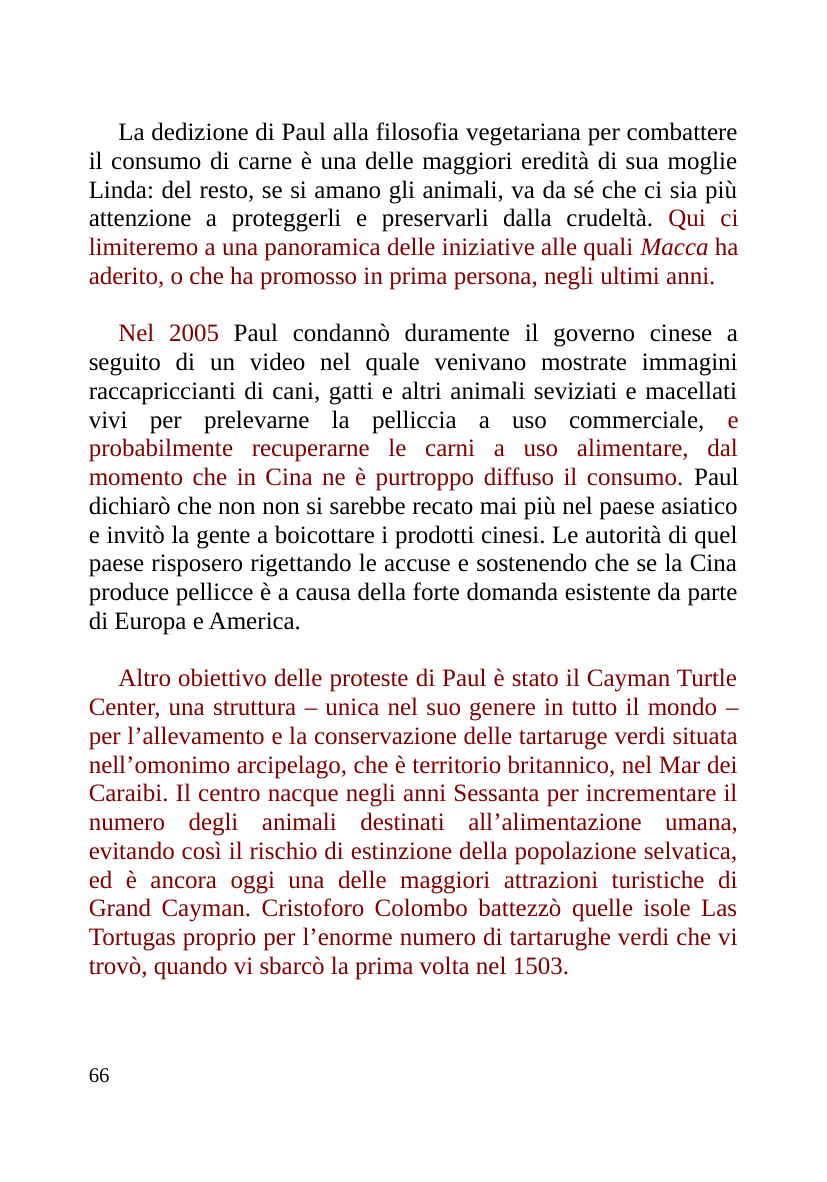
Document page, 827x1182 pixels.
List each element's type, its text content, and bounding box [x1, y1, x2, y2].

text Nel 2005 Paul condannò duramente il governo cinese a seguito di un video nel quale venivano mostrate immagini raccapriccianti di cani, gatti e altri animali seviziati e macellati vivi per prelevarne la pelliccia a uso commerciale, e probabilmente recuperarne le carni a uso alimentare, dal momento che in Cina ne è purtroppo diffuso il consumo. Paul dichiarò che non non si sarebbe recato mai più nel paese asiatico e invitò la gente a boicottare i prodotti cinesi. Le autorità di quel paese risposero rigettando le accuse e sostenendo che se la Cina produce pellicce è a causa della forte domanda esistente da parte di Europa e America. [88, 318, 738, 635]
text Altro obiettivo delle proteste di Paul è stato il Cayman Turtle Center, una struttura – unica nel suo genere in tutto il mondo – per l’allevamento e la conservazione delle tartaruge verdi situata nell’omonimo arcipelago, che è territorio britannico, nel Mar dei Caraibi. Il centro nacque negli anni Sessanta per incrementare il numero degli animali destinati all’alimentazione umana, evitando così il rischio di estinzione della popolazione selvatica, ed è ancora oggi una delle maggiori attrazioni turistiche di Grand Cayman. Cristoforo Colombo battezzò quelle isole Las Tortugas proprio per l’enorme numero di tartarughe verdi che vi trovò, quando vi sbarcò la prima volta nel 1503. [88, 663, 738, 980]
text La dedizione di Paul alla filosofia vegetariana per combattere il consumo di carne è una delle maggiori eredità di sua moglie Linda: del resto, se si amano gli animali, va da sé che ci sia più attenzione a proteggerli e preservarli dalla crudeltà. Qui ci limiteremo a una panoramica delle iniziative alle quali Macca ha aderito, o che ha promosso in prima persona, negli ultimi anni. [88, 117, 738, 290]
